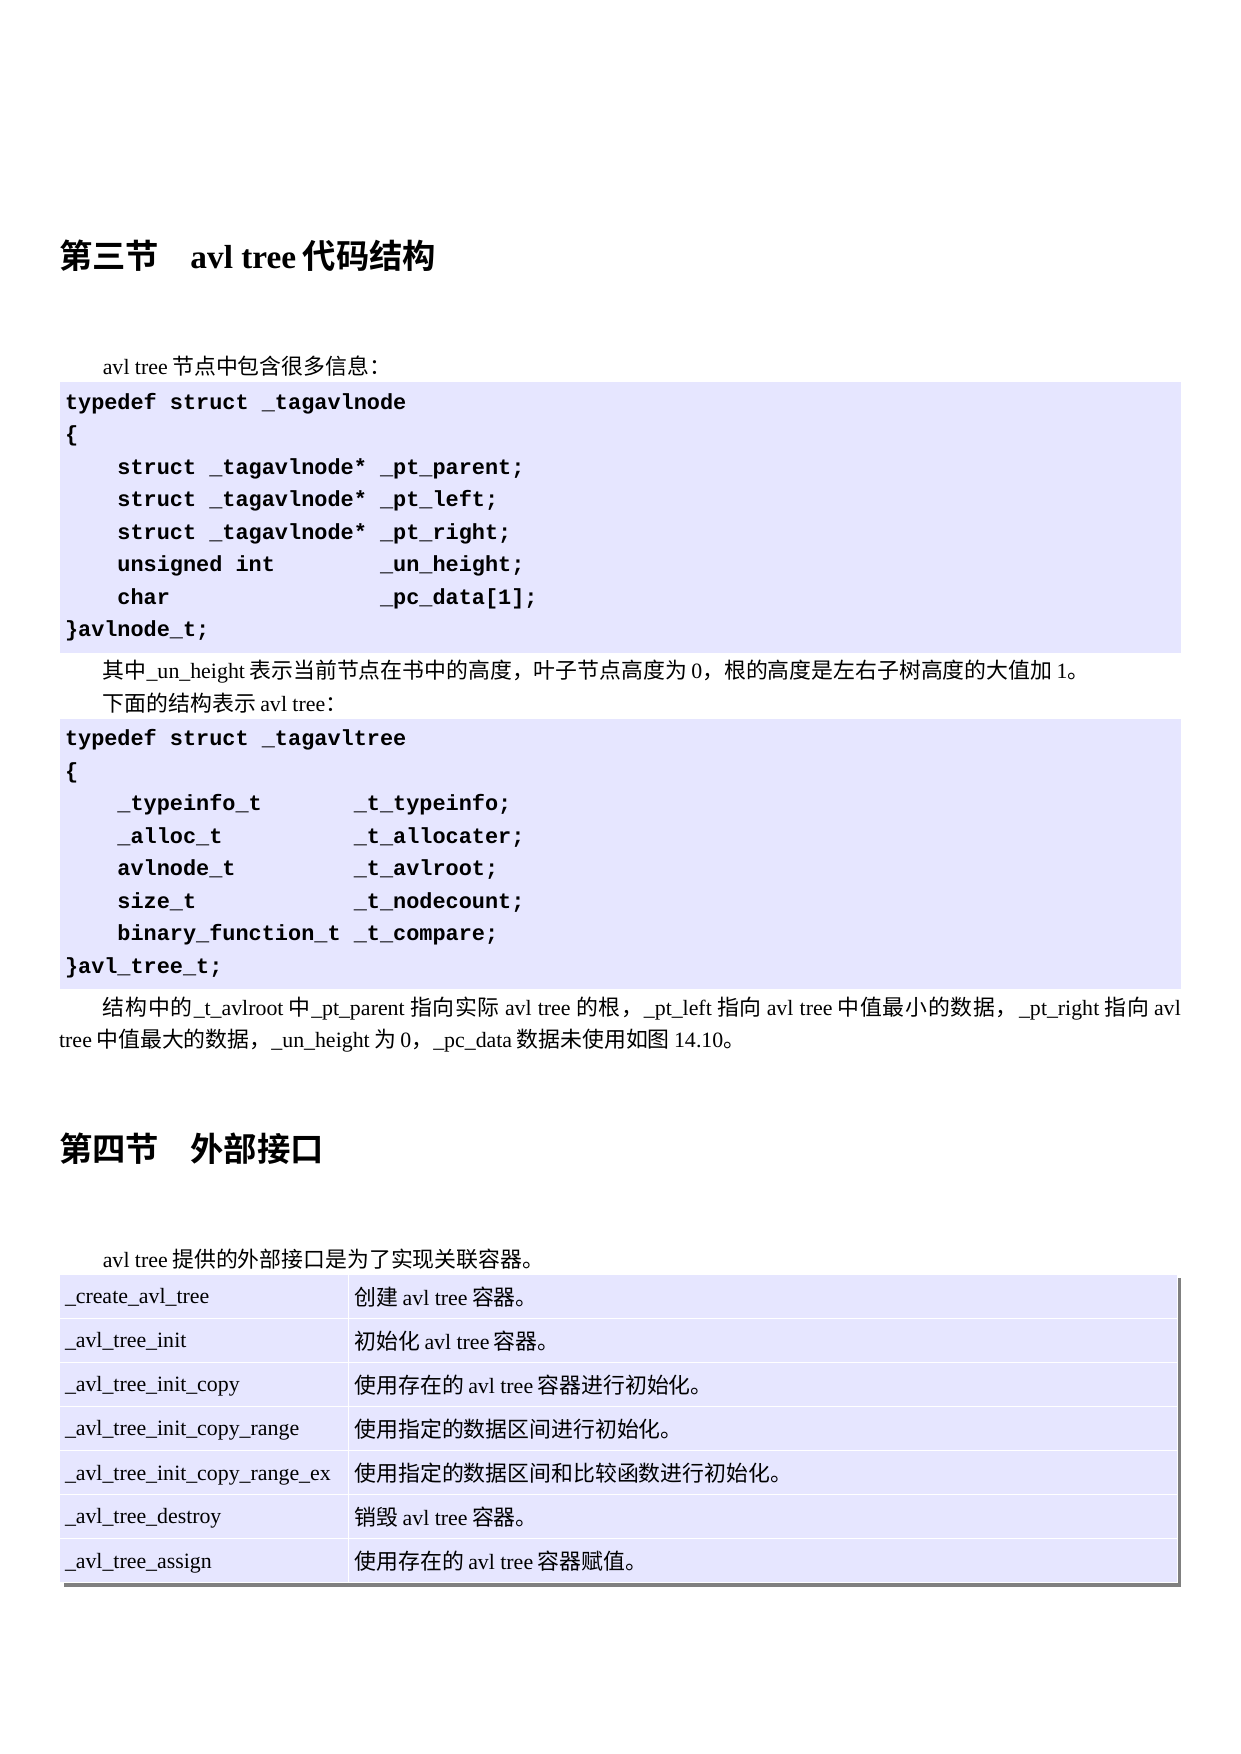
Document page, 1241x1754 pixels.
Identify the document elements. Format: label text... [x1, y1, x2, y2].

table_header _create_avl_tree [60, 1275, 348, 1318]
table_cell _avl_tree_init_copy_range [60, 1407, 348, 1450]
text avl tree节点中包含很多信息： [59, 349, 1181, 381]
table_cell 使用存在的avl tree容器赋值。 [349, 1539, 1177, 1582]
text 结构中的_t_avlroot中_pt_parent指向实际avl tree的根，_pt_left指向avl tree中值最小的数据，_pt_right指向avl tree中值最大的数据，_un_height为0，_pc_data数据未使用如图14.10。 [59, 990, 1181, 1054]
table_cell _avl_tree_init_copy [60, 1363, 348, 1406]
text 其中_un_height表示当前节点在书中的高度，叶子节点高度为0，根的高度是左右子树高度的大值加1。 [59, 654, 1181, 685]
table_cell _avl_tree_init_copy_range_ex [60, 1451, 348, 1494]
text 下面的结构表示avl tree： [59, 685, 1181, 718]
table_cell 使用存在的avl tree容器进行初始化。 [349, 1363, 1177, 1406]
table_header 创建avl tree容器。 [349, 1275, 1177, 1318]
table_header typedef struct _tagavltree { _typeinfo_t _t_typeinfo; _alloc_t _t_allocater; avlnode_t _t_avlroot; size_t _t_nodecount; binary_function_t _t_compare; }avl_tree_t; [60, 719, 1181, 989]
table_cell _avl_tree_destroy [60, 1495, 348, 1538]
table_cell _avl_tree_assign [60, 1539, 348, 1582]
table_cell _avl_tree_init [60, 1319, 348, 1362]
table_cell 初始化avl tree容器。 [349, 1319, 1177, 1362]
table_cell 销毁avl tree容器。 [349, 1495, 1177, 1538]
text avl tree提供的外部接口是为了实现关联容器。 [59, 1241, 1181, 1274]
subtitle 外部接口 [59, 1114, 1181, 1179]
table_cell 使用指定的数据区间和比较函数进行初始化。 [349, 1451, 1177, 1494]
table_cell 使用指定的数据区间进行初始化。 [349, 1407, 1177, 1450]
subtitle avl tree代码结构 [59, 221, 1181, 286]
table_header typedef struct _tagavlnode { struct _tagavlnode* _pt_parent; struct _tagavlnode* _pt_left; struct _tagavlnode* _pt_right; unsigned int _un_height; char _pc_data[1]; }avlnode_t; [60, 382, 1181, 653]
